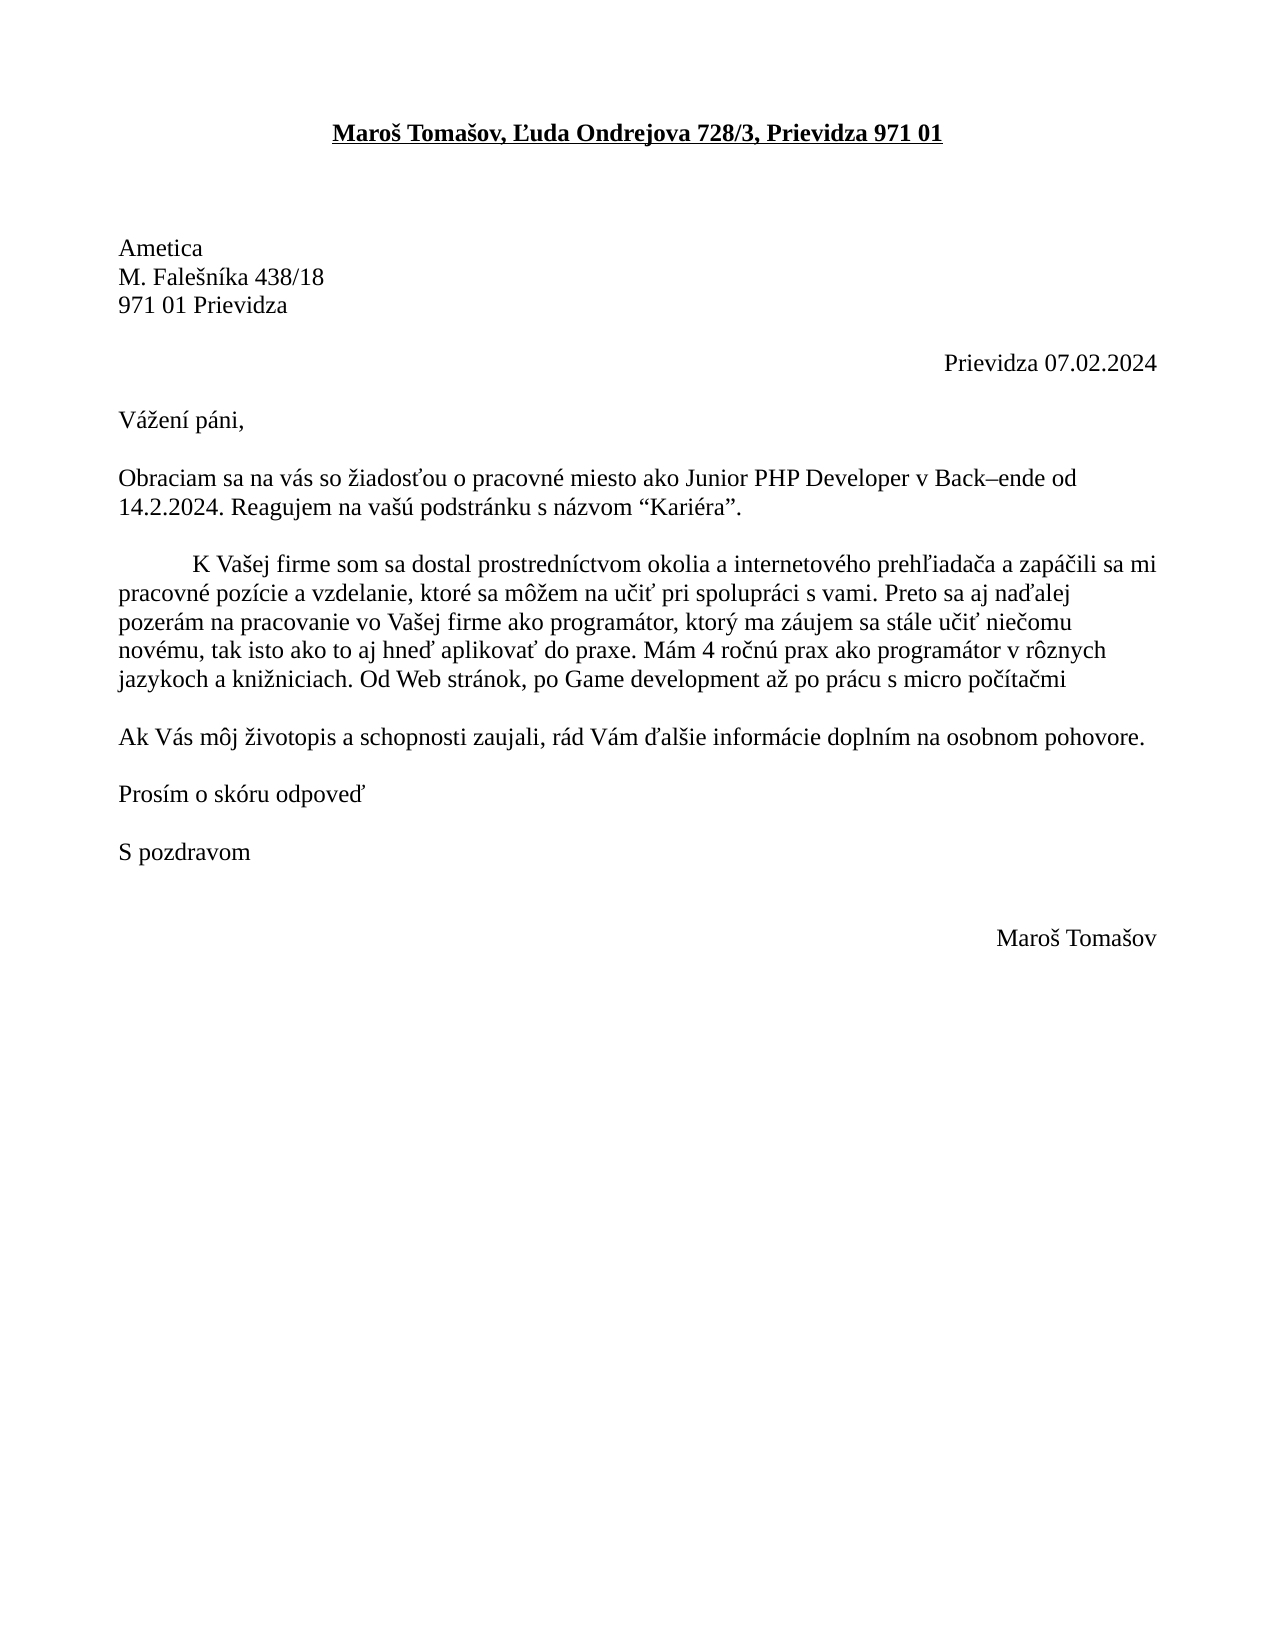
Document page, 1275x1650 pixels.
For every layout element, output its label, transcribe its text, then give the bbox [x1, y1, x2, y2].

text Prievidza 07.02.2024 [118, 348, 1157, 377]
text Ametica [118, 233, 1157, 262]
text K Vašej firme som sa dostal prostredníctvom okolia a internetového prehľiadača a zapáčili sa mi pracovné pozície a vzdelanie, ktoré sa môžem na učiť pri spolupráci s vami. Preto sa aj naďalej pozerám na pracovanie vo Vašej firme ako programátor, ktorý ma záujem sa stále učiť niečomu novému, tak isto ako to aj hneď aplikovať do praxe. Mám 4 ročnú prax ako programátor v rôznych jazykoch a knižniciach. Od Web stránok, po Game development až po prácu s micro počítačmi [118, 549, 1157, 693]
text Obraciam sa na vás so žiadosťou o pracovné miesto ako Junior PHP Developer v Back–ende od 14.2.2024. Reagujem na vašú podstránku s názvom “Kariéra”. [118, 463, 1157, 521]
text Maroš Tomašov, Ľuda Ondrejova 728/3, Prievidza 971 01 [118, 118, 1157, 147]
text Prosím o skóru odpoveď [118, 779, 1157, 808]
text S pozdravom [118, 837, 1157, 866]
text Ak Vás môj životopis a schopnosti zaujali, rád Vám ďalšie informácie doplním na osobnom pohovore. [118, 722, 1157, 751]
text 971 01 Prievidza [118, 291, 1157, 319]
text M. Falešníka 438/18 [118, 262, 1157, 291]
text Maroš Tomašov [118, 923, 1157, 952]
text Vážení páni, [118, 406, 1157, 434]
